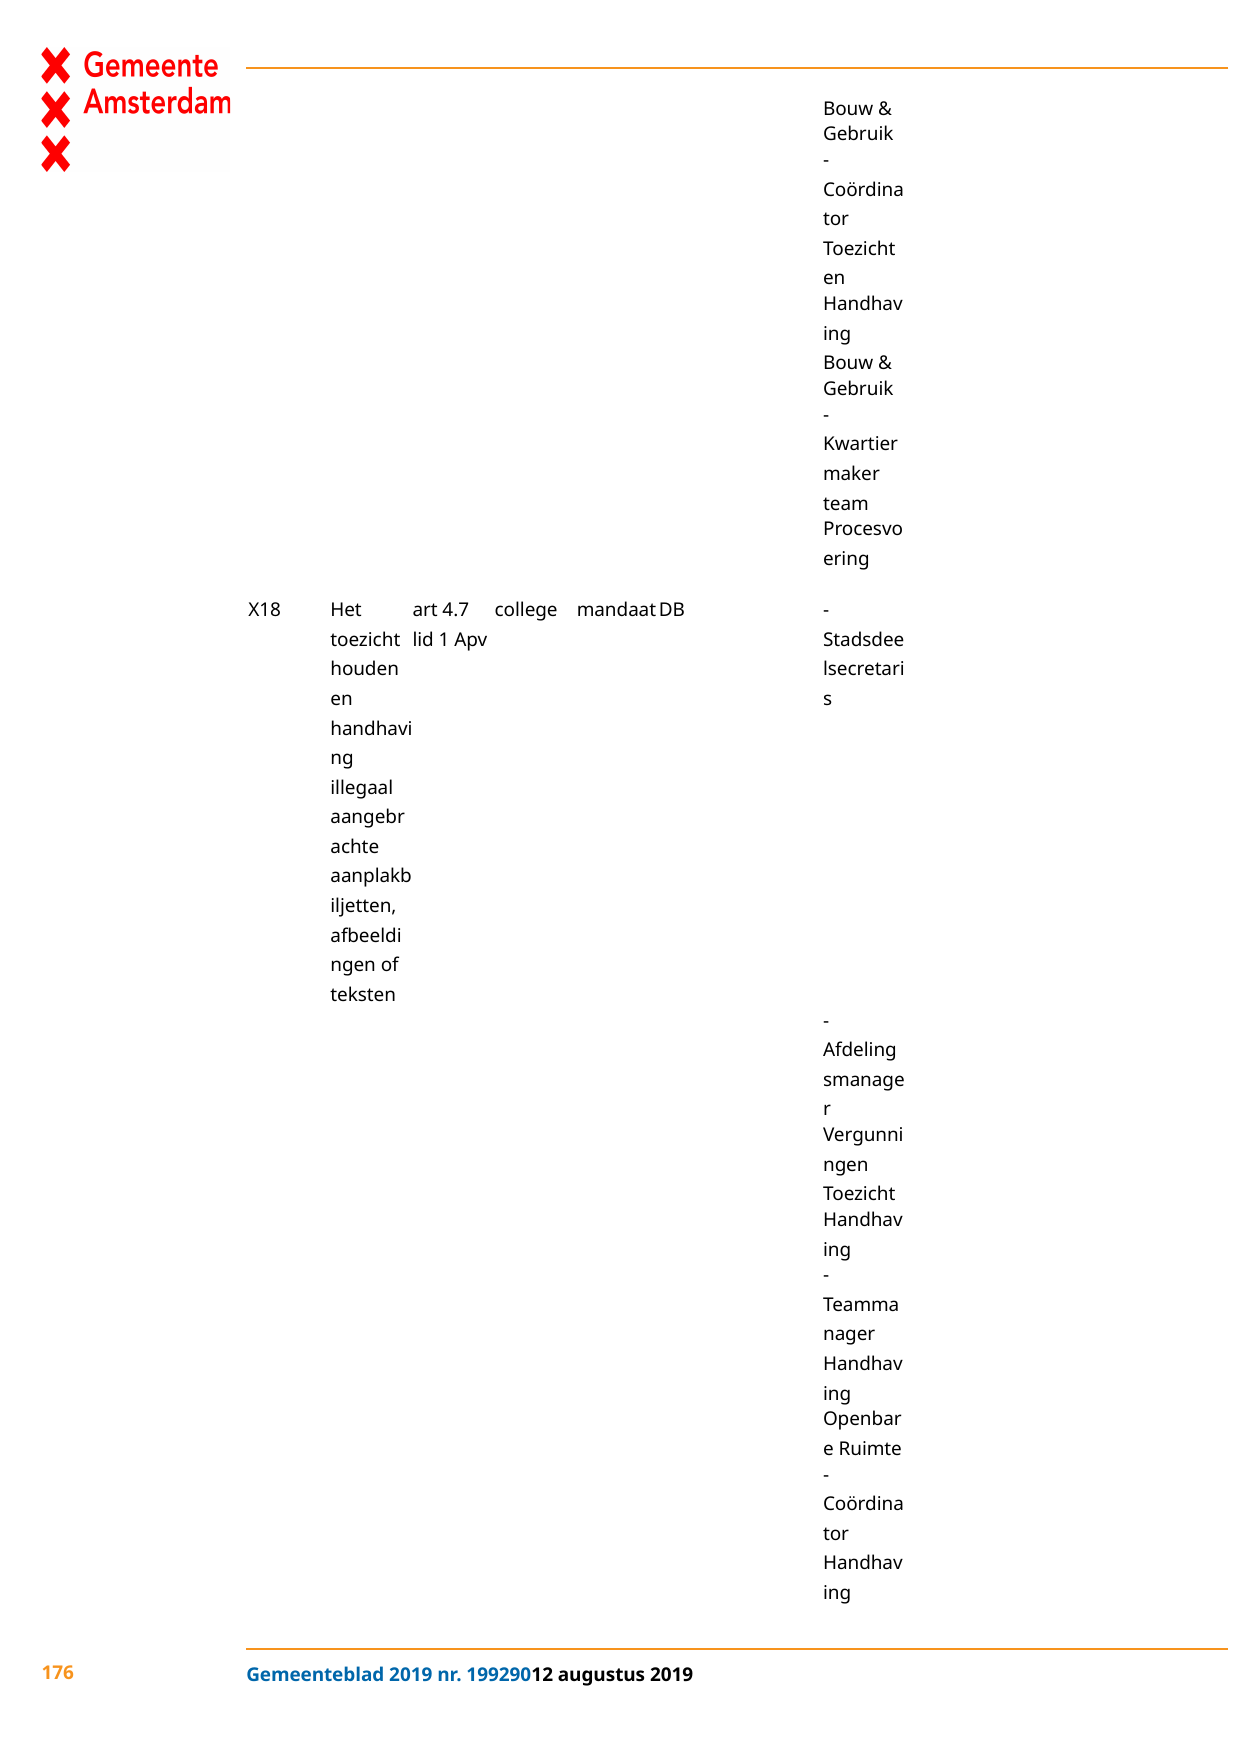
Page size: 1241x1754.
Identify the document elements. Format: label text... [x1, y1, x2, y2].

table_cell [659, 515, 741, 571]
table_cell [577, 571, 659, 596]
table_cell [248, 121, 330, 146]
table_cell [248, 1206, 330, 1261]
table_cell [741, 1261, 823, 1406]
table_cell [987, 1261, 1069, 1406]
table_cell [577, 95, 659, 121]
table_cell [659, 1461, 741, 1605]
table_cell [659, 95, 741, 121]
table_cell [987, 401, 1069, 515]
table_cell Procesvoering [823, 515, 905, 571]
table_cell [905, 95, 987, 121]
table_cell [248, 1261, 330, 1406]
table_cell [494, 95, 577, 121]
table_cell [741, 1007, 823, 1121]
table_cell [577, 375, 659, 401]
table_cell [248, 1406, 330, 1461]
table_cell [905, 1121, 987, 1206]
table_cell [330, 515, 412, 571]
table_cell [741, 571, 823, 596]
table_cell [412, 1206, 494, 1261]
table_cell [577, 290, 659, 375]
table_cell [248, 146, 330, 290]
table_cell [248, 1461, 330, 1605]
table_cell [577, 1121, 659, 1206]
table_cell [905, 515, 987, 571]
table_cell [330, 1461, 412, 1605]
table_cell [1069, 515, 1152, 571]
table_cell [1069, 1461, 1152, 1605]
table_cell [330, 146, 412, 290]
table_cell [1069, 571, 1152, 596]
table_cell - Stadsdeelsecretaris [823, 596, 905, 1007]
table_cell [412, 1261, 494, 1406]
table_cell [330, 1206, 412, 1261]
table_cell - Coördinator Toezicht en [823, 146, 905, 290]
table_cell X18 [248, 596, 330, 1007]
table_cell [1069, 95, 1152, 121]
table_cell [330, 1121, 412, 1206]
table_cell [1069, 1261, 1152, 1406]
table_cell [659, 1206, 741, 1261]
table_cell [823, 571, 905, 596]
table_cell [741, 121, 823, 146]
table_cell [412, 95, 494, 121]
table_cell [577, 1007, 659, 1121]
table_cell [1069, 1007, 1152, 1121]
table_cell [577, 121, 659, 146]
table_cell [1069, 1406, 1152, 1461]
table_cell [905, 146, 987, 290]
table_cell [741, 1406, 823, 1461]
picture [41, 47, 231, 172]
table_cell DB [659, 596, 741, 1007]
table_cell [412, 1461, 494, 1605]
table_cell - Afdelingsmanager [823, 1007, 905, 1121]
table_cell Vergunningen Toezicht [823, 1121, 905, 1206]
table_cell [330, 1261, 412, 1406]
table_cell [741, 375, 823, 401]
table_cell Gebruik [823, 121, 905, 146]
table_cell [412, 375, 494, 401]
table_cell [494, 1406, 577, 1461]
table_cell [905, 1261, 987, 1406]
table_cell [494, 571, 577, 596]
table_cell [987, 146, 1069, 290]
table_cell [987, 515, 1069, 571]
table_cell [412, 515, 494, 571]
table_cell [659, 375, 741, 401]
table_cell [412, 1007, 494, 1121]
table_cell [659, 571, 741, 596]
table_cell [248, 515, 330, 571]
table_cell [577, 1406, 659, 1461]
table_cell [987, 1406, 1069, 1461]
table_cell [494, 1206, 577, 1261]
table_cell [659, 1261, 741, 1406]
table_cell [987, 1007, 1069, 1121]
table_cell [577, 401, 659, 515]
table_cell [412, 1406, 494, 1461]
table_cell [1069, 1121, 1152, 1206]
table_cell [1069, 1206, 1152, 1261]
table_cell [248, 401, 330, 515]
table_cell [330, 1007, 412, 1121]
table_cell [1069, 290, 1152, 375]
table_cell [330, 95, 412, 121]
table_cell [659, 1121, 741, 1206]
table_cell - Kwartiermaker team [823, 401, 905, 515]
table_cell [330, 571, 412, 596]
table_cell [987, 95, 1069, 121]
table_cell [494, 1461, 577, 1605]
table_cell [248, 290, 330, 375]
table_cell [1069, 401, 1152, 515]
table_cell [659, 121, 741, 146]
table_cell [494, 146, 577, 290]
table_cell [741, 146, 823, 290]
table_cell Handhaving Bouw & [823, 290, 905, 375]
table_cell [330, 290, 412, 375]
table_cell [987, 290, 1069, 375]
table_cell [330, 121, 412, 146]
table_cell [412, 571, 494, 596]
table_cell [412, 121, 494, 146]
table_cell [659, 1406, 741, 1461]
table_cell [905, 121, 987, 146]
table_cell [1069, 596, 1152, 1007]
table_cell [905, 401, 987, 515]
table_cell [412, 401, 494, 515]
table_cell [905, 596, 987, 1007]
table_cell [248, 95, 330, 121]
table_cell [494, 1261, 577, 1406]
table_cell [330, 375, 412, 401]
table_cell [659, 290, 741, 375]
table_cell [248, 1007, 330, 1121]
table_cell [741, 95, 823, 121]
table_cell [248, 1121, 330, 1206]
table_cell [412, 290, 494, 375]
table_cell [659, 1007, 741, 1121]
table_cell - Coördinator Handhaving [823, 1461, 905, 1605]
table_cell Gebruik [823, 375, 905, 401]
table_cell [905, 1406, 987, 1461]
table_cell [412, 1121, 494, 1206]
table_cell [330, 401, 412, 515]
table_cell [1069, 146, 1152, 290]
table_cell [987, 596, 1069, 1007]
table_cell [741, 401, 823, 515]
table_cell [1069, 375, 1152, 401]
table_cell Handhaving [823, 1206, 905, 1261]
table_cell [494, 401, 577, 515]
table_cell [412, 146, 494, 290]
table_cell [494, 121, 577, 146]
table_cell [741, 1206, 823, 1261]
table_cell [987, 571, 1069, 596]
table_cell [905, 1461, 987, 1605]
table_cell [494, 375, 577, 401]
table_cell [987, 1461, 1069, 1605]
table_cell [659, 146, 741, 290]
table_cell [494, 1121, 577, 1206]
table_cell [905, 290, 987, 375]
table_cell [330, 1406, 412, 1461]
table_cell [905, 375, 987, 401]
table_cell [494, 290, 577, 375]
table_cell [741, 290, 823, 375]
table_cell [905, 1007, 987, 1121]
table_cell mandaat [577, 596, 659, 1007]
table_cell [248, 571, 330, 596]
table_cell [659, 401, 741, 515]
table_cell [741, 515, 823, 571]
table_cell [577, 146, 659, 290]
table_cell [741, 1121, 823, 1206]
table_cell [494, 1007, 577, 1121]
table_cell [987, 1121, 1069, 1206]
table_cell [248, 375, 330, 401]
table_cell [905, 1206, 987, 1261]
table_cell [577, 1261, 659, 1406]
table_cell Het toezicht houden en handhaving illegaal aangebrachte aanplakbiljetten, afbeeldingen of teksten [330, 596, 412, 1007]
table_cell college [494, 596, 577, 1007]
table_cell [577, 515, 659, 571]
table_cell Openbare Ruimte [823, 1406, 905, 1461]
table_cell [1069, 121, 1152, 146]
table_cell [741, 596, 823, 1007]
table_cell [987, 375, 1069, 401]
table_cell [987, 121, 1069, 146]
table_cell - Teammanager Handhaving [823, 1261, 905, 1406]
table_cell art 4.7 lid 1 Apv [412, 596, 494, 1007]
table_cell [577, 1461, 659, 1605]
table_cell [905, 571, 987, 596]
table_cell [987, 1206, 1069, 1261]
table_cell [494, 515, 577, 571]
table_cell Bouw & [823, 95, 905, 121]
table_cell [577, 1206, 659, 1261]
table_cell [741, 1461, 823, 1605]
